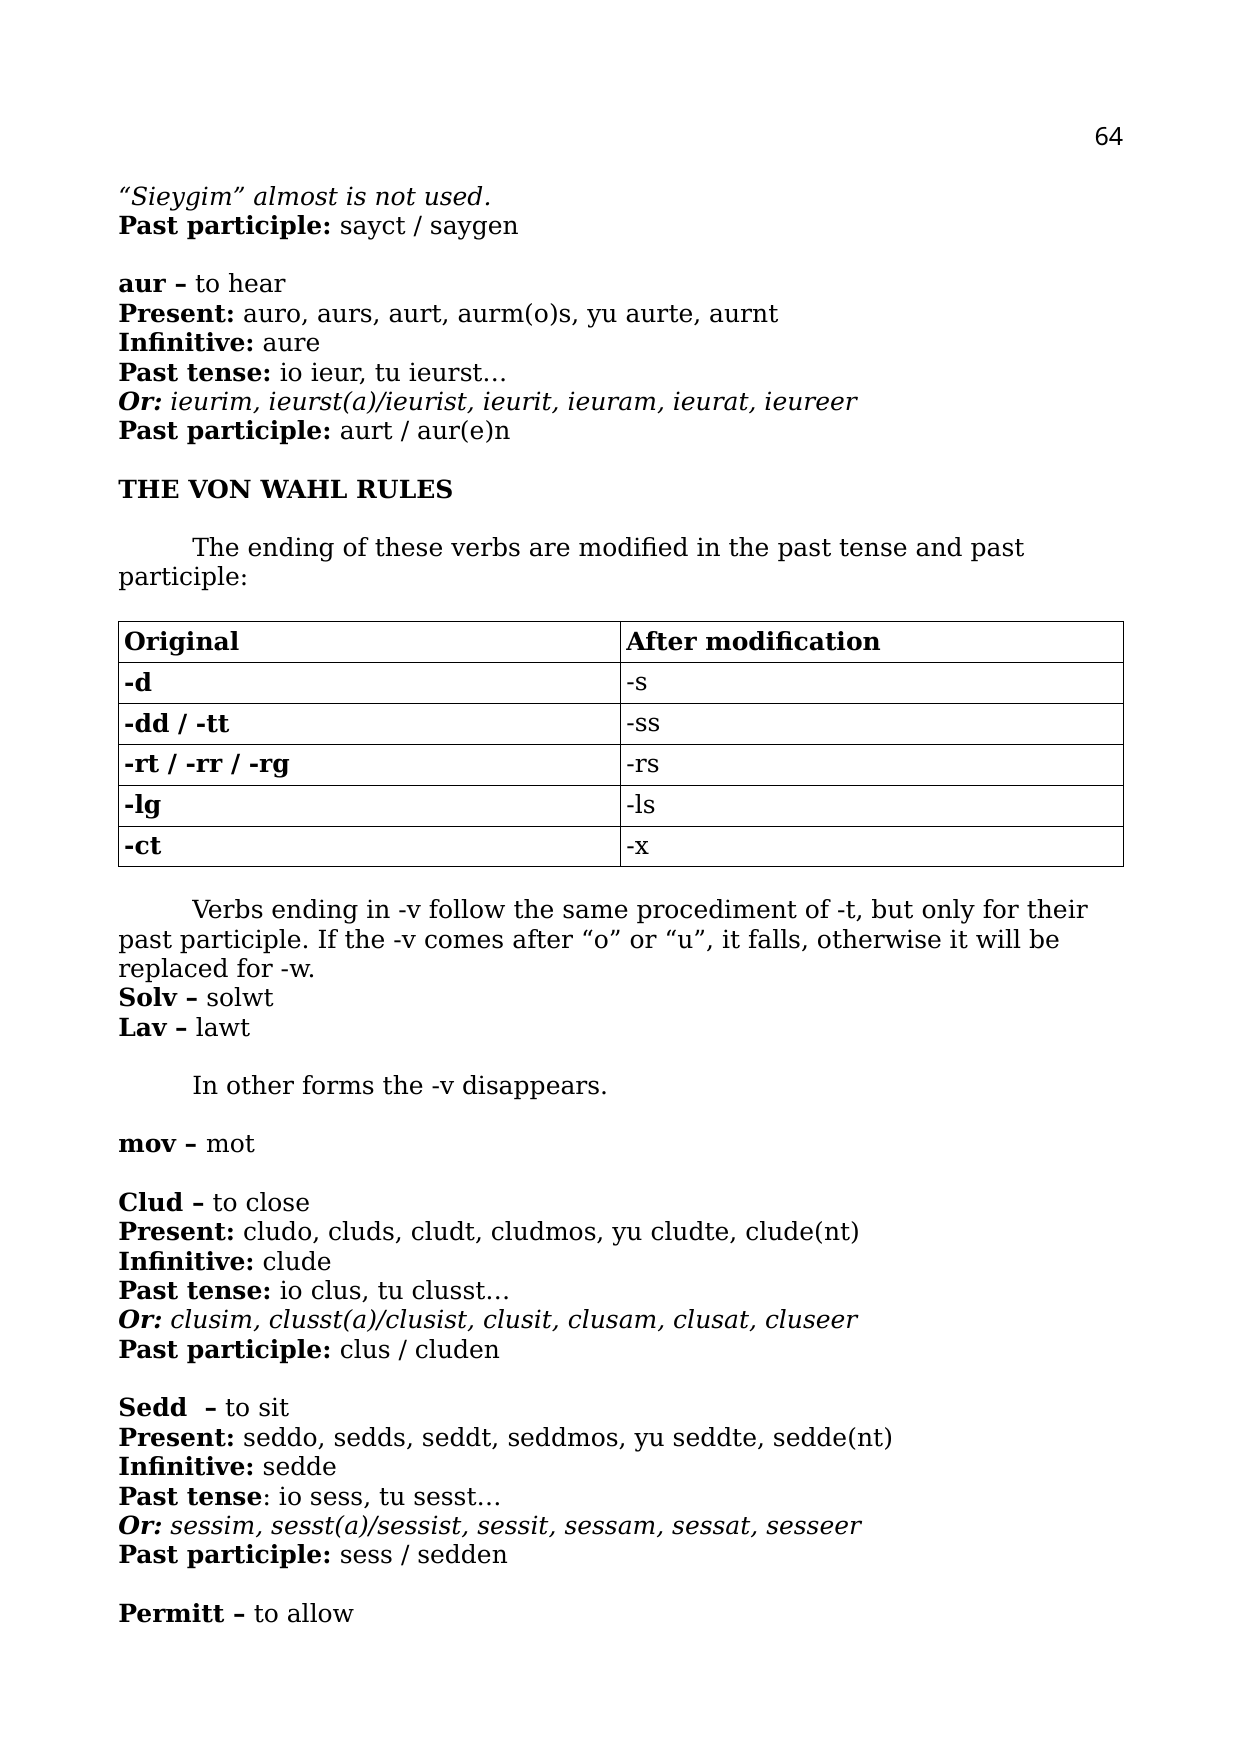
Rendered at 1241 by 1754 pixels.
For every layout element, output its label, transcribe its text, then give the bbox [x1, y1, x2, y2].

text Present: cludo, cluds, cludt, cludmos, yu cludte, clude(nt) [118, 1217, 1123, 1247]
text mov – mot [118, 1129, 1123, 1159]
text Lav – lawt [118, 1013, 1123, 1042]
text Solv – solwt [118, 983, 1123, 1013]
table_cell -x [621, 827, 1123, 866]
text Past participle: clus / cluden [118, 1335, 1123, 1364]
table_cell -ss [621, 704, 1123, 744]
text Present: seddo, sedds, seddt, seddmos, yu seddte, sedde(nt) [118, 1423, 1123, 1452]
table_cell -d [119, 663, 620, 703]
subtitle THE VON WAHL RULES [118, 475, 1123, 504]
table_cell -ls [621, 786, 1123, 826]
text Infinitive: clude [118, 1247, 1123, 1276]
text Or: clusim, clusst(a)/clusist, clusit, clusam, clusat, cluseer [118, 1306, 1123, 1335]
text Verbs ending in -v follow the same procediment of -t, but only for their past participle. If the -v comes after “o” or “u”, it falls, otherwise it will be replaced for -w. [118, 896, 1123, 983]
table_cell -rt / -rr / -rg [119, 745, 620, 784]
text Past participle: sayct / saygen [118, 211, 1123, 240]
text Or: ieurim, ieurst(a)/ieurist, ieurit, ieuram, ieurat, ieureer [118, 387, 1123, 416]
text Past participle: sess / sedden [118, 1540, 1123, 1570]
table_header Original [119, 622, 620, 662]
text “Sieygim” almost is not used. [118, 182, 1123, 211]
text Or: sessim, sesst(a)/sessist, sessit, sessam, sessat, sesseer [118, 1511, 1123, 1540]
text Infinitive: sedde [118, 1452, 1123, 1482]
table_cell -lg [119, 786, 620, 826]
text Past tense: io ieur, tu ieurst… [118, 357, 1123, 387]
text Past participle: aurt / aur(e)n [118, 416, 1123, 446]
text Past tense: io sess, tu sesst… [118, 1482, 1123, 1511]
table_cell -s [621, 663, 1123, 703]
text The ending of these verbs are modified in the past tense and past participle: [118, 533, 1123, 592]
text In other forms the -v disappears. [118, 1071, 1123, 1100]
table_cell -ct [119, 827, 620, 866]
text Past tense: io clus, tu clusst… [118, 1276, 1123, 1306]
text Present: auro, aurs, aurt, aurm(o)s, yu aurte, aurnt [118, 299, 1123, 328]
table_header After modification [621, 622, 1123, 662]
table_cell -dd / -tt [119, 704, 620, 744]
text Sedd – to sit [118, 1393, 1123, 1423]
text Infinitive: aure [118, 328, 1123, 357]
table_cell -rs [621, 745, 1123, 784]
text Permitt – to allow [118, 1599, 1123, 1628]
text aur – to hear [118, 269, 1123, 299]
text Clud – to close [118, 1188, 1123, 1217]
